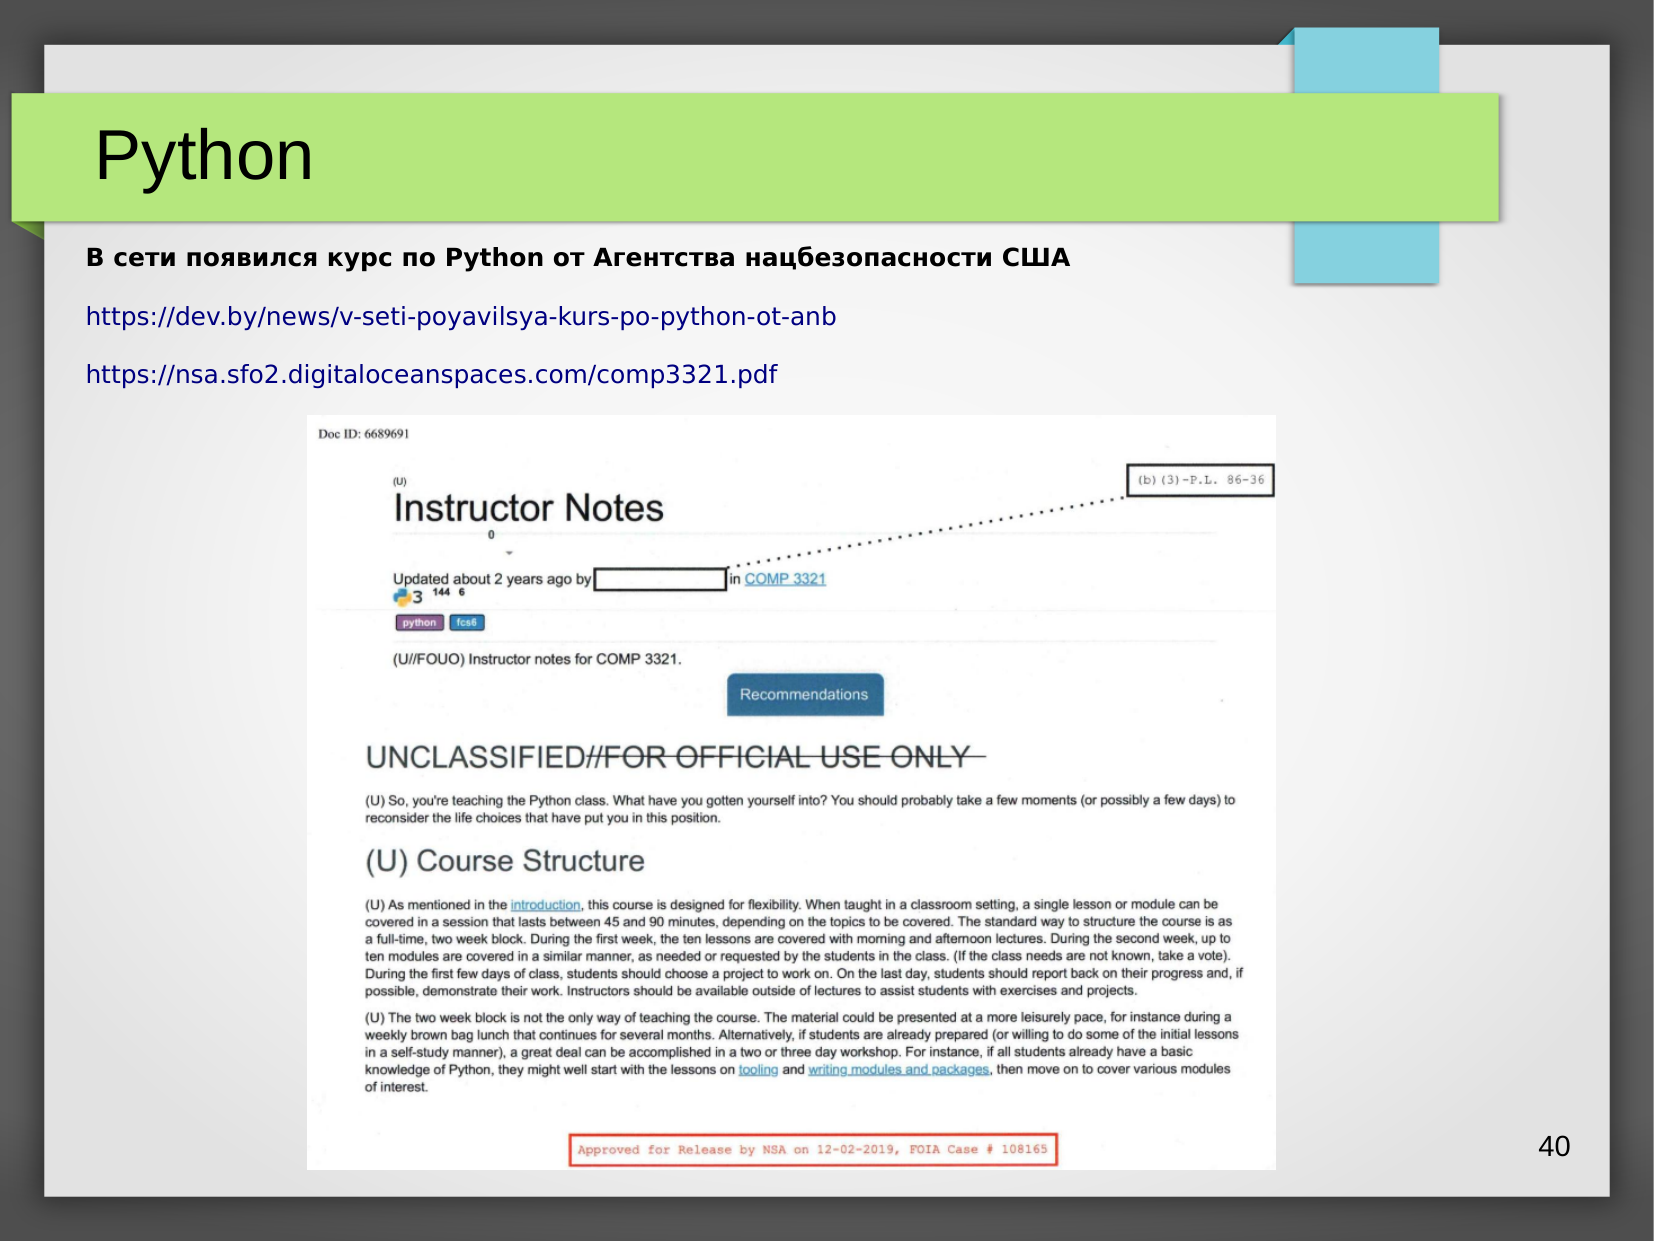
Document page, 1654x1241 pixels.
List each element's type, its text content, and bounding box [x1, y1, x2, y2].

text_box В сети появился курс по Python от Агентства нацбезопасности США https://dev.by/news/v-seti-poyavilsya-kurs-po-python-ot-anb https://nsa.sfo2.digitaloceanspaces.com/comp3321.pdf [70, 236, 1288, 435]
title Python [94, 108, 1300, 201]
picture [0, 0, 1654, 1241]
